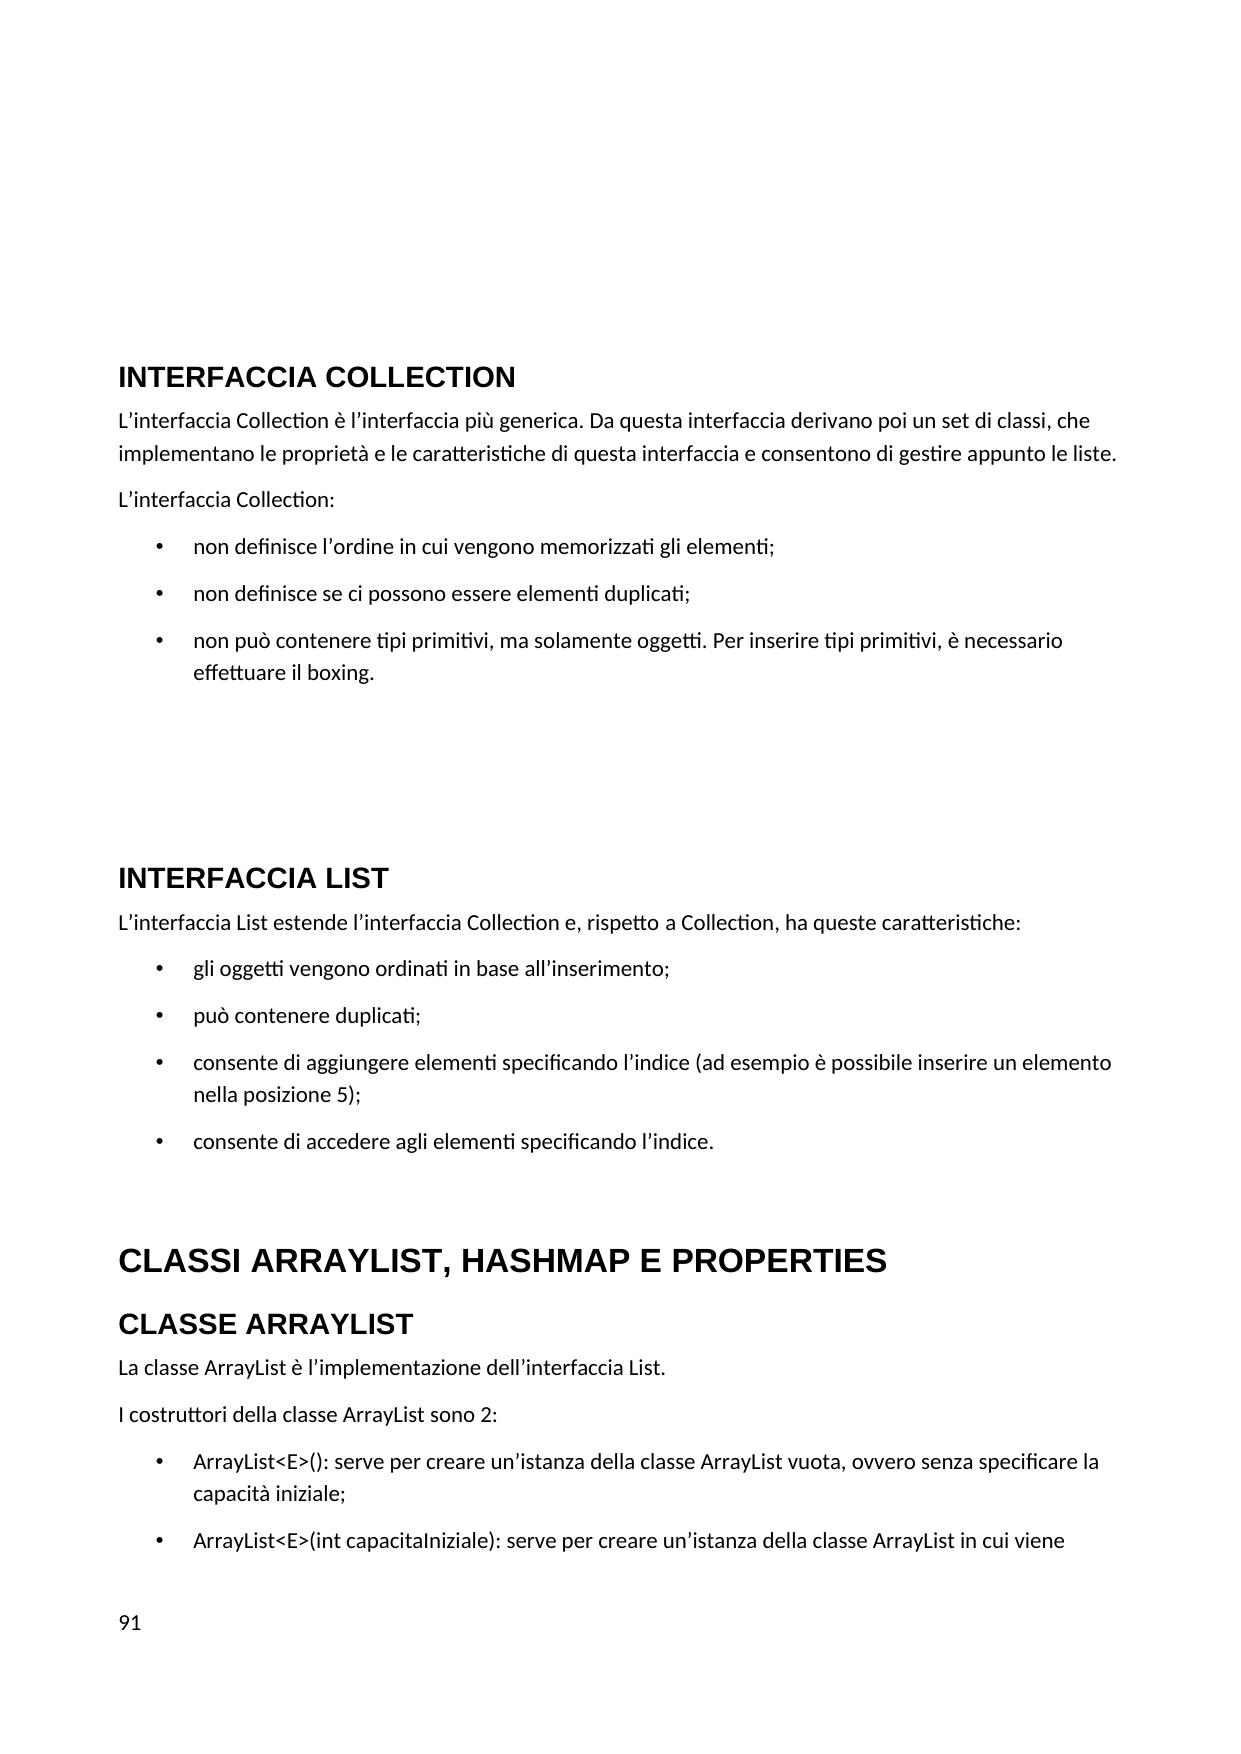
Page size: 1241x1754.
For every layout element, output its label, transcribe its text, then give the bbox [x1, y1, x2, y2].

subtitle INTERFACCIA COLLECTION [118, 360, 1122, 394]
text L’interfaccia List estende l’interfaccia Collection e, rispetto a Collection, ha queste caratteristiche: [118, 908, 1122, 936]
list gli oggetti vengono ordinati in base all’inserimento; [156, 954, 1122, 982]
list ArrayList<E>(int capacitaIniziale): serve per creare un’istanza della classe ArrayList in cui viene [156, 1526, 1122, 1554]
list consente di accedere agli elementi specificando l’indice. [156, 1127, 1122, 1155]
list non definisce l’ordine in cui vengono memorizzati gli elementi; [156, 532, 1122, 560]
text L’interfaccia Collection è l’interfaccia più generica. Da questa interfaccia derivano poi un set di classi, che implementano le proprietà e le caratteristiche di questa interfaccia e consentono di gestire appunto le liste. [118, 406, 1122, 467]
text I costruttori della classe ArrayList sono 2: [118, 1400, 1122, 1428]
subtitle INTERFACCIA LIST [118, 861, 1122, 895]
list non definisce se ci possono essere elementi duplicati; [156, 579, 1122, 607]
list ArrayList<E>(): serve per creare un’istanza della classe ArrayList vuota, ovvero senza specificare la capacità iniziale; [156, 1447, 1122, 1507]
list non può contenere tipi primitivi, ma solamente oggetti. Per inserire tipi primitivi, è necessario effettuare il boxing. [156, 626, 1122, 686]
text L’interfaccia Collection: [118, 485, 1122, 513]
list consente di aggiungere elementi specificando l’indice (ad esempio è possibile inserire un elemento nella posizione 5); [156, 1048, 1122, 1108]
subtitle CLASSI ARRAYLIST, HASHMAP E PROPERTIES [118, 1241, 1122, 1280]
text La classe ArrayList è l’implementazione dell’interfaccia List. [118, 1353, 1122, 1381]
list può contenere duplicati; [156, 1001, 1122, 1029]
subtitle CLASSE ARRAYLIST [118, 1307, 1122, 1341]
